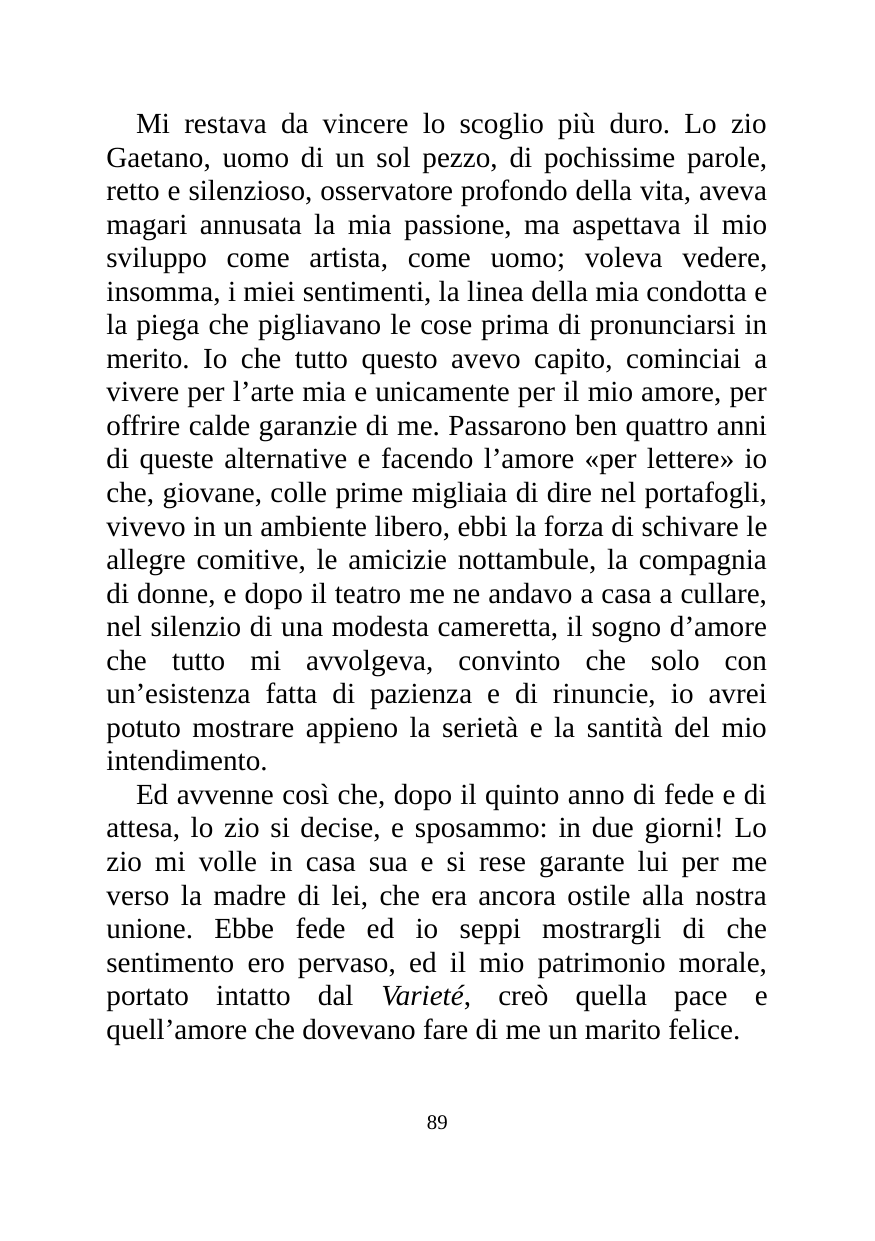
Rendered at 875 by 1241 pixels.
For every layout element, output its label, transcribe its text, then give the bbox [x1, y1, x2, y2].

text Ed avvenne così che, dopo il quinto anno di fede e di attesa, lo zio si decise, e sposammo: in due giorni! Lo zio mi volle in casa sua e si rese garante lui per me verso la madre di lei, che era ancora ostile alla nostra unione. Ebbe fede ed io seppi mostrargli di che sentimento ero pervaso, ed il mio patrimonio morale, portato intatto dal Varieté, creò quella pace e quell’amore che dovevano fare di me un marito felice. [106, 777, 768, 1045]
text Mi restava da vincere lo scoglio più duro. Lo zio Gaetano, uomo di un sol pezzo, di pochissime parole, retto e silenzioso, osservatore profondo della vita, aveva magari annusata la mia passione, ma aspettava il mio sviluppo come artista, come uomo; voleva vedere, insomma, i miei sentimenti, la linea della mia condotta e la piega che pigliavano le cose prima di pronunciarsi in merito. Io che tutto questo avevo capito, cominciai a vivere per l’arte mia e unicamente per il mio amore, per offrire calde garanzie di me. Passarono ben quattro anni di queste alternative e facendo l’amore «per lettere» io che, giovane, colle prime migliaia di dire nel portafogli, vivevo in un ambiente libero, ebbi la forza di schivare le allegre comitive, le amicizie nottambule, la compagnia di donne, e dopo il teatro me ne andavo a casa a cullare, nel silenzio di una modesta cameretta, il sogno d’amore che tutto mi avvolgeva, convinto che solo con un’esistenza fatta di pazienza e di rinuncie, io avrei potuto mostrare appieno la serietà e la santità del mio intendimento. [106, 106, 768, 777]
